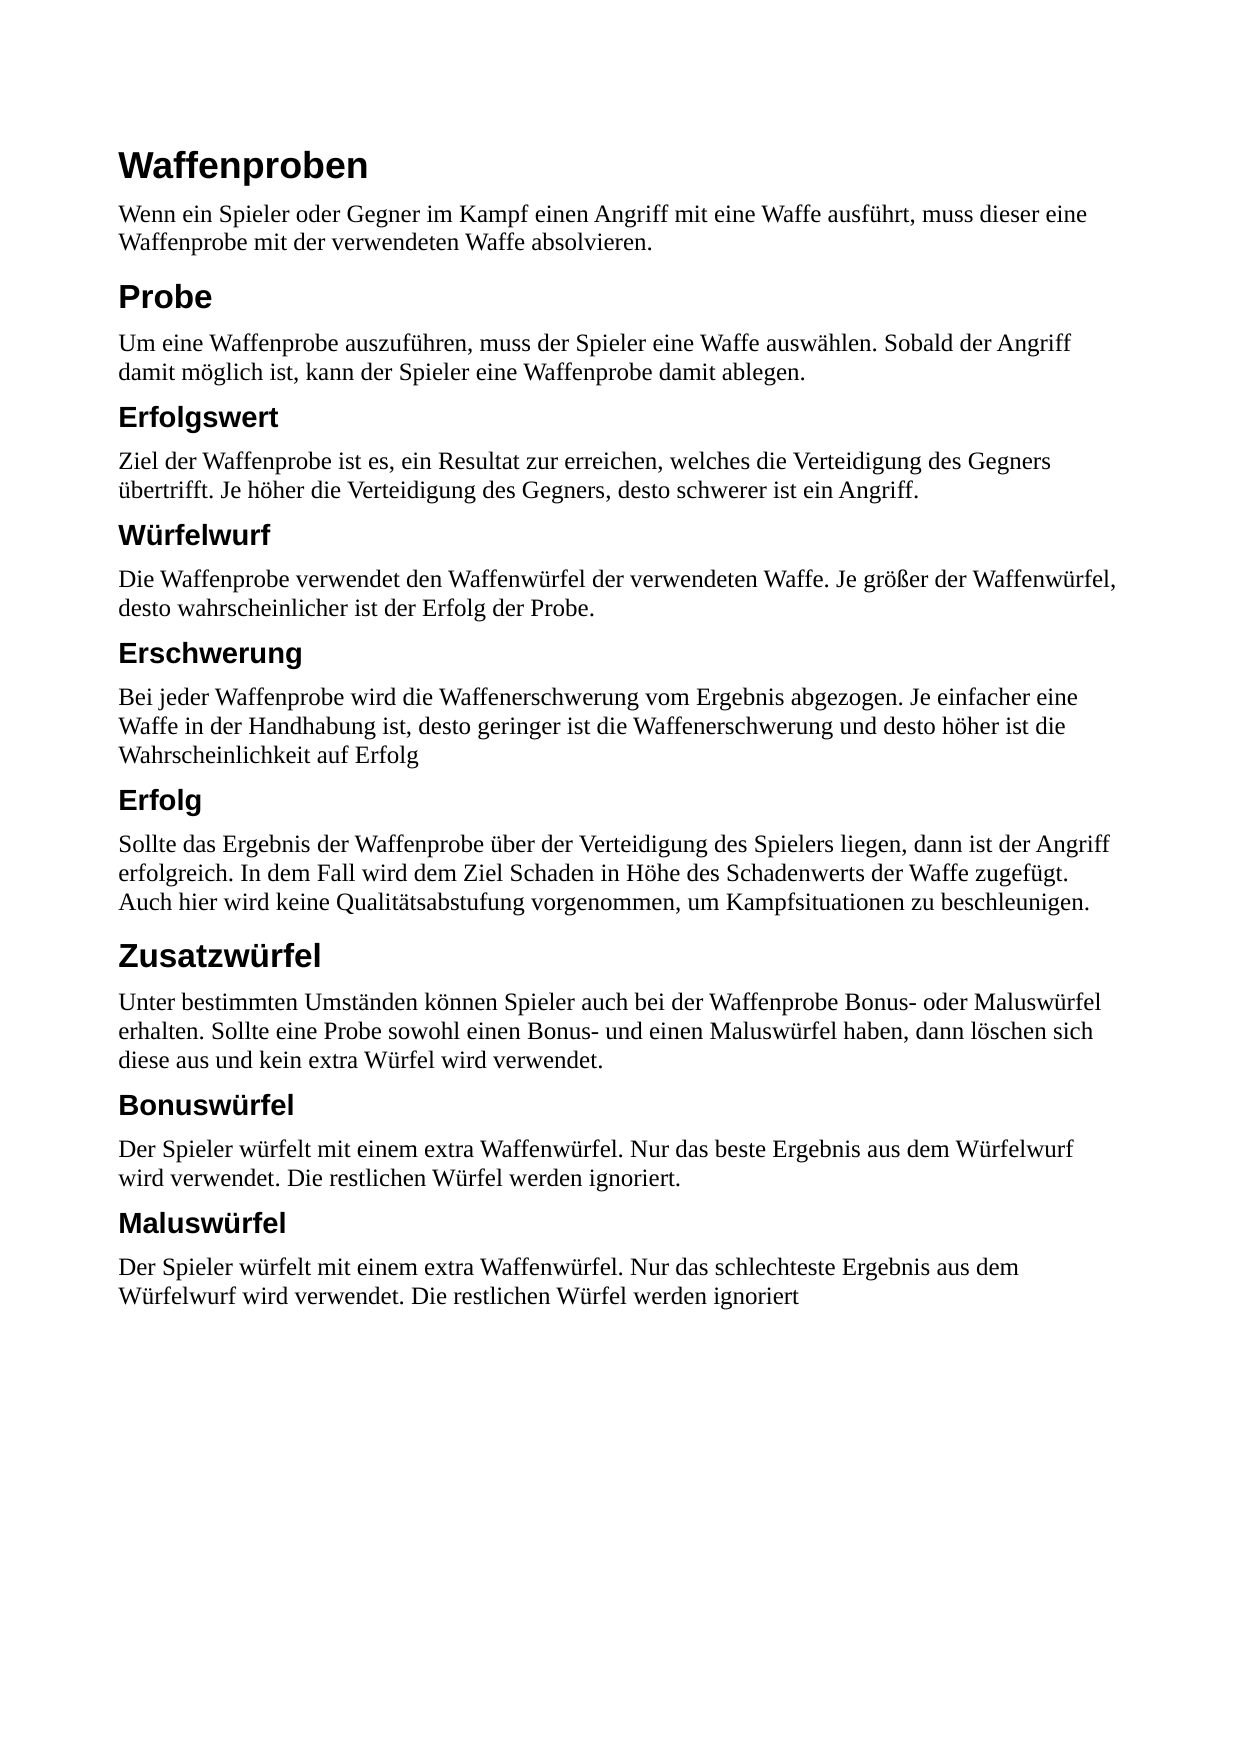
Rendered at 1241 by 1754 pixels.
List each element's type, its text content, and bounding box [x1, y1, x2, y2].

text Bei jeder Waffenprobe wird die Waffenerschwerung vom Ergebnis abgezogen. Je einfacher eine Waffe in der Handhabung ist, desto geringer ist die Waffenerschwerung und desto höher ist die Wahrscheinlichkeit auf Erfolg [118, 682, 1122, 769]
subtitle Erfolg [118, 783, 1122, 817]
text Die Waffenprobe verwendet den Waffenwürfel der verwendeten Waffe. Je größer der Waffenwürfel, desto wahrscheinlicher ist der Erfolg der Probe. [118, 564, 1122, 622]
text Um eine Waffenprobe auszuführen, muss der Spieler eine Waffe auswählen. Sobald der Angriff damit möglich ist, kann der Spieler eine Waffenprobe damit ablegen. [118, 328, 1122, 386]
text Wenn ein Spieler oder Gegner im Kampf einen Angriff mit eine Waffe ausführt, muss dieser eine Waffenprobe mit der verwendeten Waffe absolvieren. [118, 199, 1122, 256]
subtitle Probe [118, 277, 1122, 316]
subtitle Zusatzwürfel [118, 936, 1122, 975]
text Der Spieler würfelt mit einem extra Waffenwürfel. Nur das beste Ergebnis aus dem Würfelwurf wird verwendet. Die restlichen Würfel werden ignoriert. [118, 1134, 1122, 1192]
text Unter bestimmten Umständen können Spieler auch bei der Waffenprobe Bonus- oder Maluswürfel erhalten. Sollte eine Probe sowohl einen Bonus- und einen Maluswürfel haben, dann löschen sich diese aus und kein extra Würfel wird verwendet. [118, 987, 1122, 1073]
subtitle Erschwerung [118, 636, 1122, 670]
subtitle Würfelwurf [118, 518, 1122, 552]
text Sollte das Ergebnis der Waffenprobe über der Verteidigung des Spielers liegen, dann ist der Angriff erfolgreich. In dem Fall wird dem Ziel Schaden in Höhe des Schadenwerts der Waffe zugefügt. Auch hier wird keine Qualitätsabstufung vorgenommen, um Kampfsituationen zu beschleunigen. [118, 829, 1122, 916]
text Ziel der Waffenprobe ist es, ein Resultat zur erreichen, welches die Verteidigung des Gegners übertrifft. Je höher die Verteidigung des Gegners, desto schwerer ist ein Angriff. [118, 446, 1122, 504]
text Der Spieler würfelt mit einem extra Waffenwürfel. Nur das schlechteste Ergebnis aus dem Würfelwurf wird verwendet. Die restlichen Würfel werden ignoriert [118, 1252, 1122, 1310]
subtitle Maluswürfel [118, 1206, 1122, 1240]
subtitle Waffenproben [118, 143, 1122, 186]
subtitle Bonuswürfel [118, 1088, 1122, 1122]
subtitle Erfolgswert [118, 400, 1122, 434]
